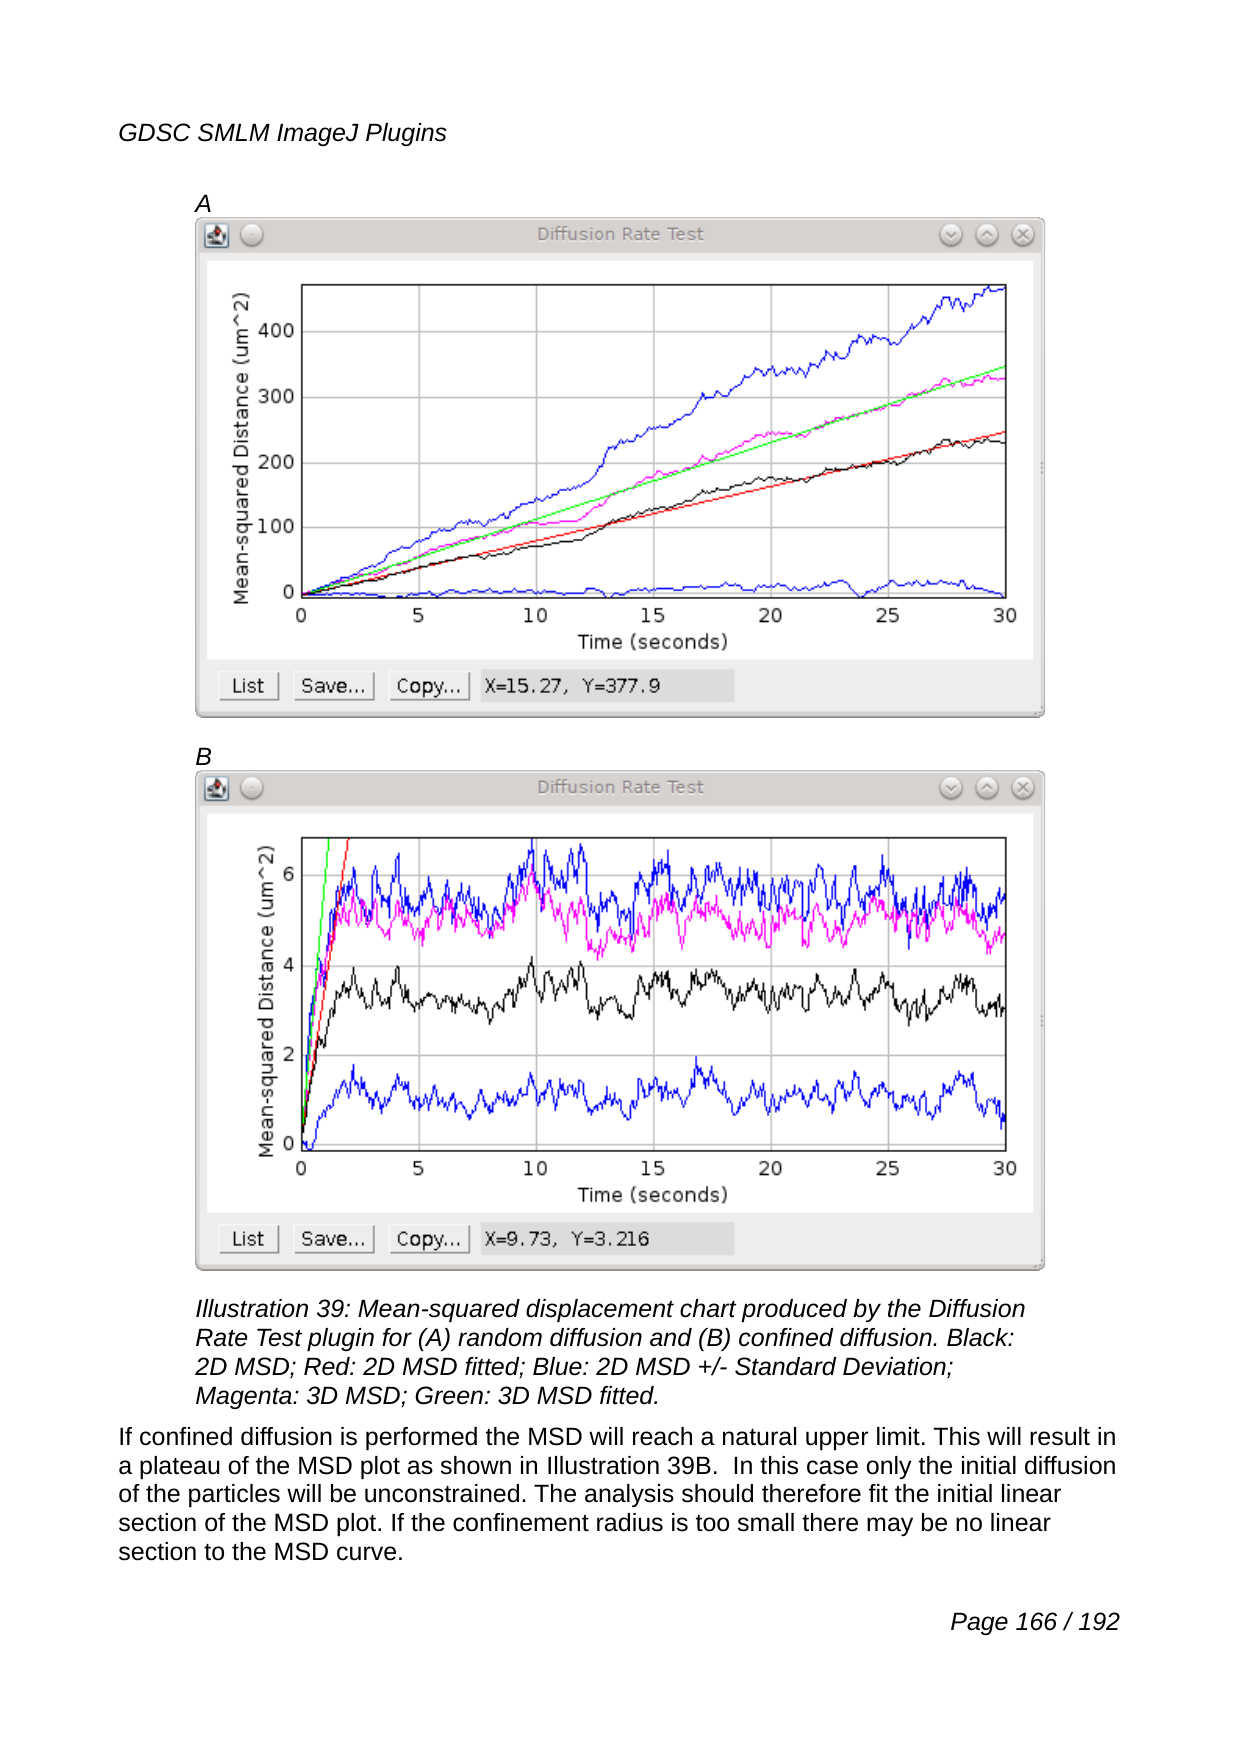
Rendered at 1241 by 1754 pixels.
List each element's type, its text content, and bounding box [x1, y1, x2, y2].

text Illustration 39: Mean-squared displacement chart produced by the Diffusion Rate Test plugin for (A) random diffusion and (B) confined diffusion. Black: 2D MSD; Red: 2D MSD fitted; Blue: 2D MSD +/- Standard Deviation; Magenta: 3D MSD; Green: 3D MSD fitted. [195, 1294, 1045, 1409]
text A [195, 189, 1045, 217]
text B [195, 742, 1045, 770]
picture [195, 217, 1045, 718]
picture [195, 770, 1045, 1271]
text If confined diffusion is performed the MSD will reach a natural upper limit. This will result in a plateau of the MSD plot as shown in Illustration 39B. In this case only the initial diffusion of the particles will be unconstrained. The analysis should therefore fit the initial linear section of the MSD plot. If the confinement radius is too small there may be no linear section to the MSD curve. [118, 1422, 1122, 1566]
